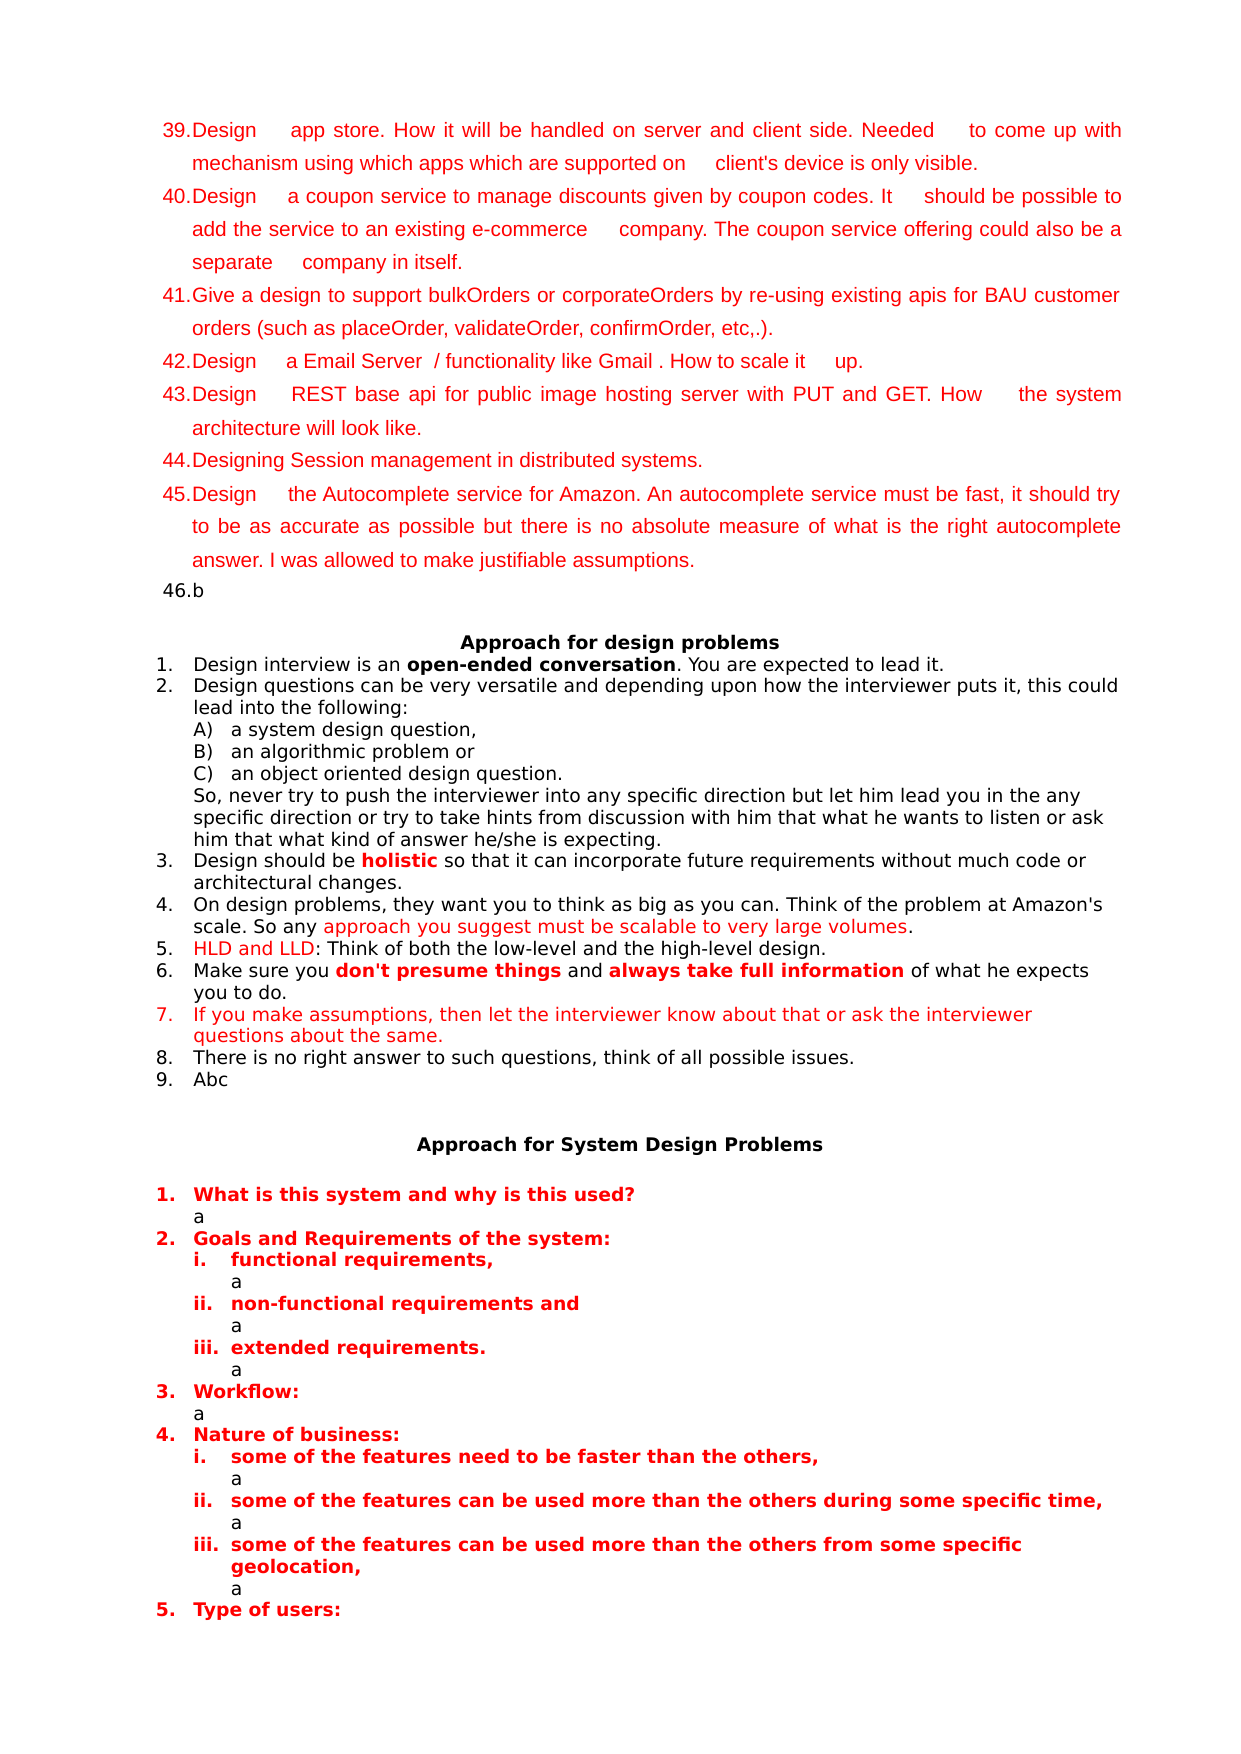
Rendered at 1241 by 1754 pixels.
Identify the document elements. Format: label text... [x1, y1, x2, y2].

list Abc [156, 1069, 1122, 1091]
list If you make assumptions, then let the interviewer know about that or ask the interviewer questions about the same. [156, 1004, 1122, 1047]
list Nature of business: [156, 1424, 1122, 1446]
list On design problems, they want you to think as big as you can. Think of the problem at Amazon's scale. So any approach you suggest must be scalable to very large volumes. [156, 894, 1122, 938]
list some of the features can be used more than the others during some specific time, [193, 1490, 1122, 1512]
list Type of users: [156, 1599, 1122, 1621]
list a system design question, [193, 719, 1122, 741]
list Designing Session management in distributed systems. [162, 448, 1122, 472]
list a [193, 1512, 1122, 1534]
list non-functional requirements and [193, 1293, 1122, 1315]
list a [193, 1315, 1122, 1337]
list So, never try to push the interviewer into any specific direction but let him lead you in the any specific direction or try to take hints from discussion with him that what he wants to listen or ask him that what kind of answer he/she is expecting. [156, 785, 1122, 851]
list extended requirements. [193, 1337, 1122, 1359]
list an object oriented design question. [193, 763, 1122, 785]
list What is this system and why is this used? [156, 1184, 1122, 1206]
list Design should be holistic so that it can incorporate future requirements without much code or architectural changes. [156, 851, 1122, 894]
list HLD and LLD: Think of both the low-level and the high-level design. [156, 938, 1122, 960]
list Design questions can be very versatile and depending upon how the interviewer puts it, this could lead into the following: [156, 676, 1122, 719]
list Design REST base api for public image hosting server with PUT and GET. How the system architecture will look like. [162, 382, 1122, 439]
list Give a design to support bulkOrders or corporateOrders by re-using existing apis for BAU customer orders (such as placeOrder, validateOrder, confirmOrder, etc,.). [162, 283, 1122, 340]
list a [193, 1578, 1122, 1599]
list some of the features need to be faster than the others, [193, 1446, 1122, 1468]
text Approach for design problems [118, 632, 1122, 654]
list Design app store. How it will be handled on server and client side. Needed to come up with mechanism using which apps which are supported on client's device is only visible. [162, 118, 1122, 175]
list a [156, 1403, 1122, 1424]
list Design a Email Server / functionality like Gmail . How to scale it up. [162, 349, 1122, 373]
list Design a coupon service to manage discounts given by coupon codes. It should be possible to add the service to an existing e-commerce company. The coupon service offering could also be a separate company in itself. [162, 184, 1122, 274]
list Goals and Requirements of the system: [156, 1228, 1122, 1249]
list some of the features can be used more than the others from some specific geolocation, [193, 1534, 1122, 1578]
list Workflow: [156, 1381, 1122, 1403]
list a [193, 1271, 1122, 1293]
list a [193, 1468, 1122, 1490]
list There is no right answer to such questions, think of all possible issues. [156, 1047, 1122, 1069]
list b [162, 580, 1122, 602]
list an algorithmic problem or [193, 741, 1122, 763]
list functional requirements, [193, 1249, 1122, 1271]
list Make sure you don't presume things and always take full information of what he expects you to do. [156, 960, 1122, 1004]
text Approach for System Design Problems [118, 1134, 1122, 1156]
list Design the Autocomplete service for Amazon. An autocomplete service must be fast, it should try to be as accurate as possible but there is no absolute measure of what is the right autocomplete answer. I was allowed to make justifiable assumptions. [162, 481, 1122, 571]
list Design interview is an open-ended conversation. You are expected to lead it. [156, 654, 1122, 676]
list a [156, 1206, 1122, 1228]
list a [193, 1359, 1122, 1381]
